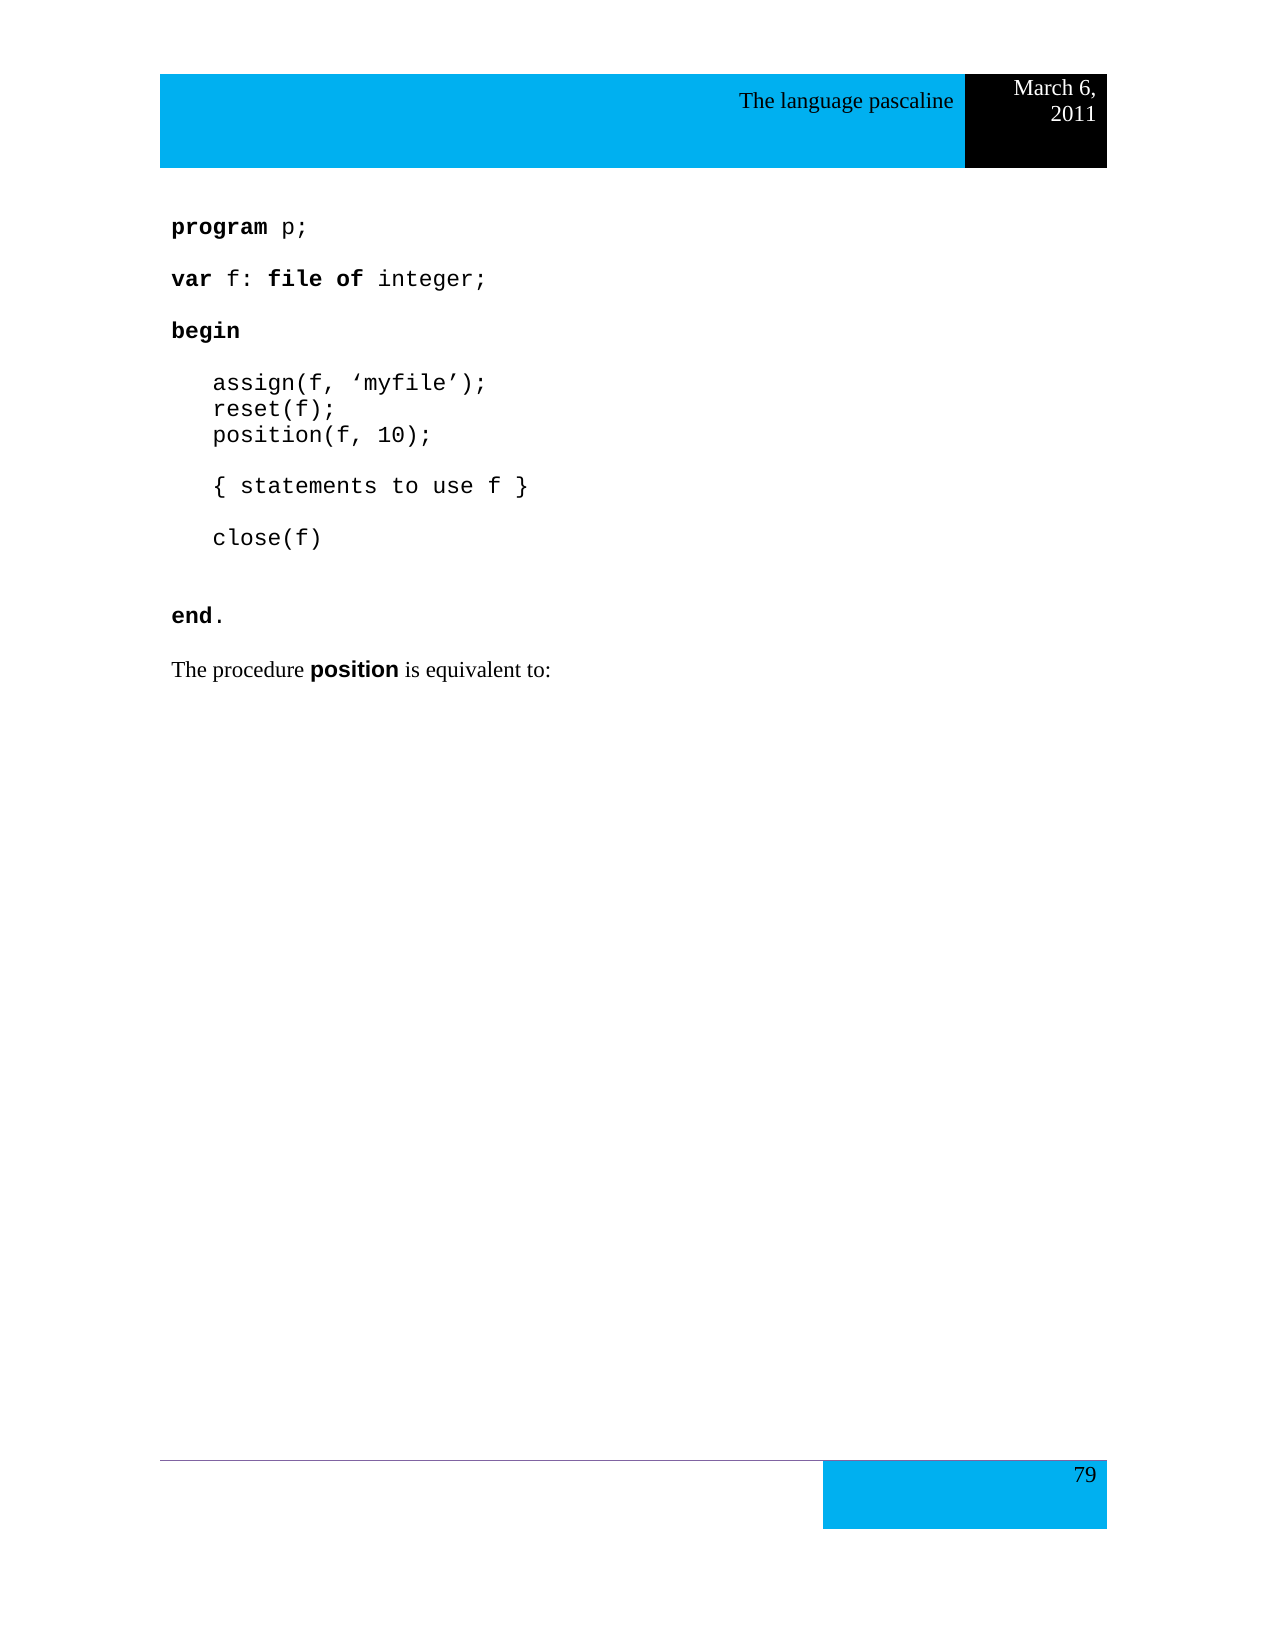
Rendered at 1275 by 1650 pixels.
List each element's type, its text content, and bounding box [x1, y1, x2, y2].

text end. [171, 604, 1118, 630]
text { statements to use f } [171, 475, 1118, 501]
text close(f) [171, 527, 1118, 553]
text program p; [171, 215, 1118, 241]
text reset(f); [171, 397, 1118, 423]
text position(f, 10); [171, 423, 1118, 449]
text The procedure position is equivalent to: [171, 656, 1118, 683]
text var f: file of integer; [171, 267, 1118, 293]
text begin [171, 319, 1118, 345]
text assign(f, ‘myfile’); [171, 371, 1118, 397]
